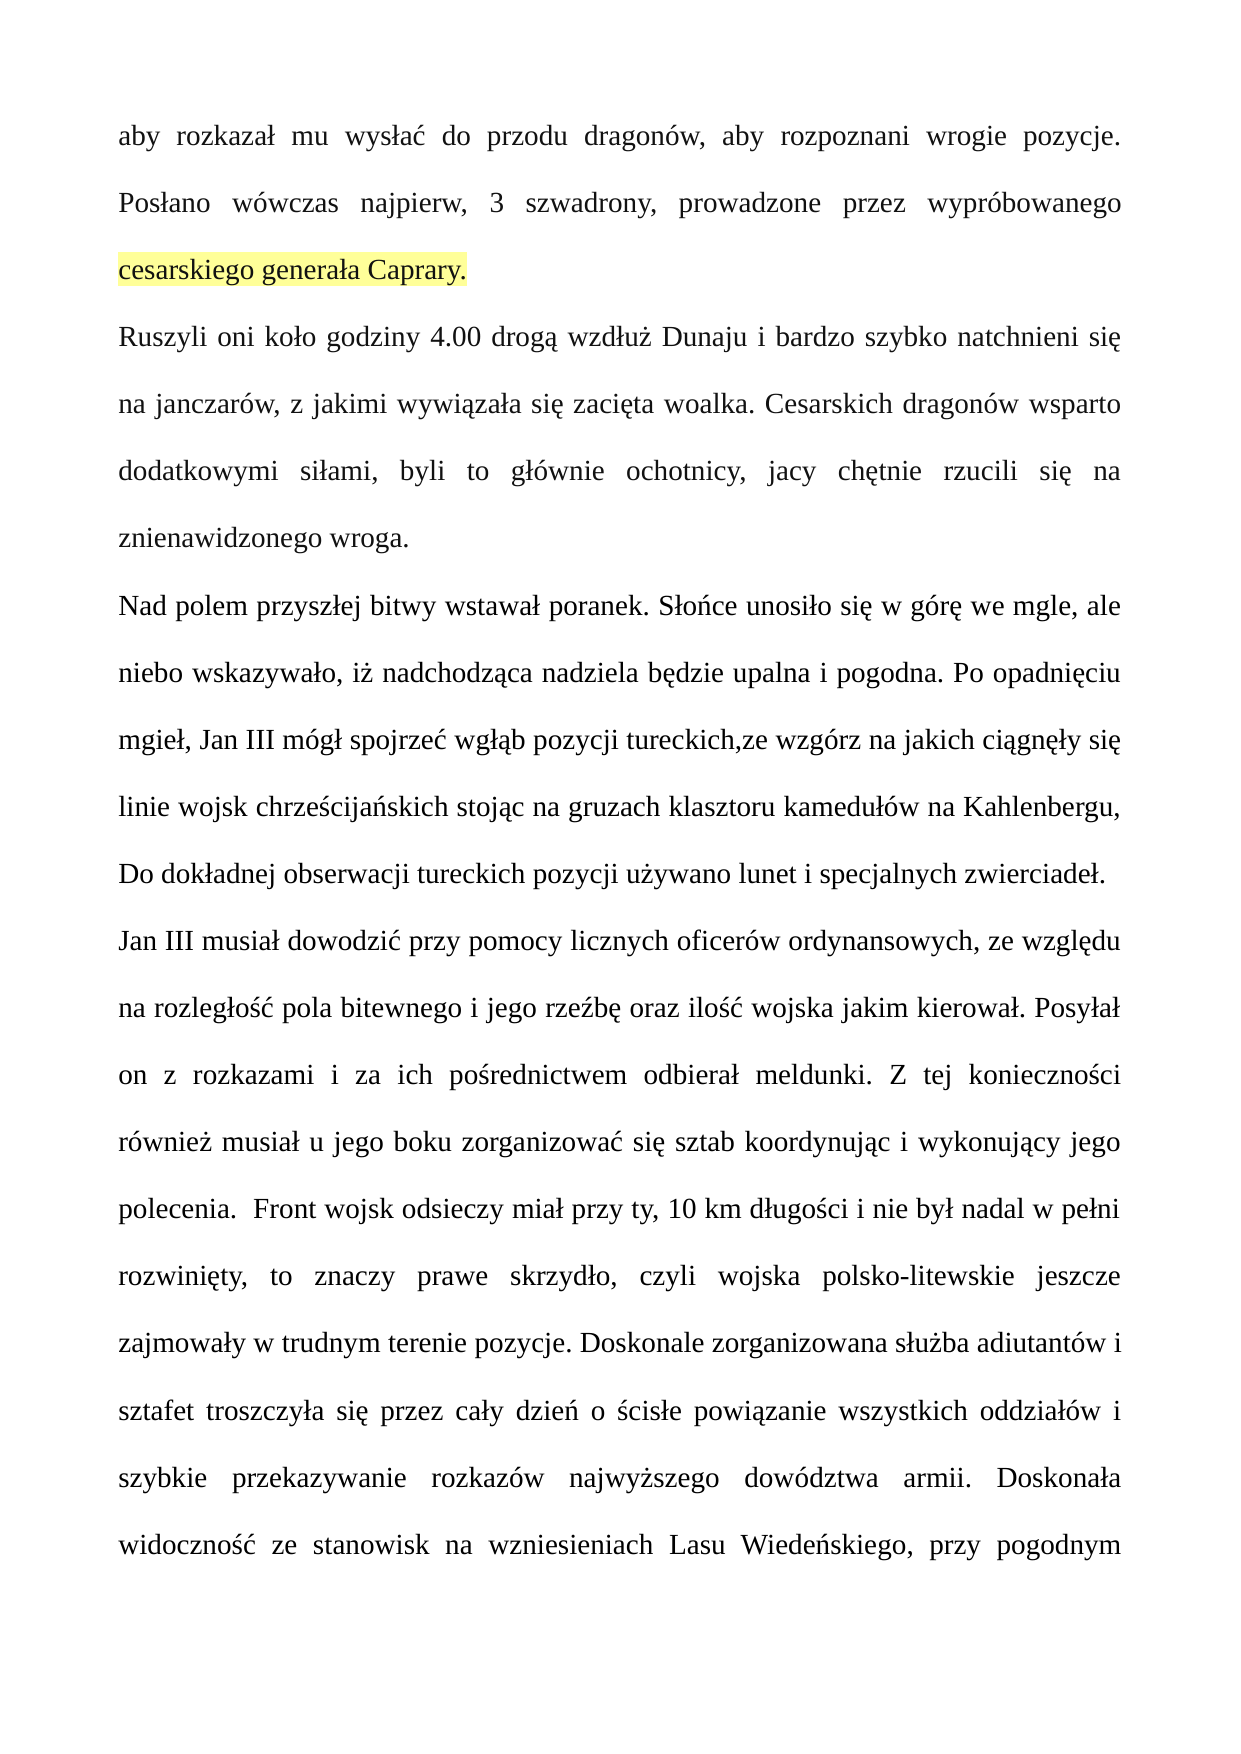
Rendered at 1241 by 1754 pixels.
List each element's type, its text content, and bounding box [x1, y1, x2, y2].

text Ruszyli oni koło godziny 4.00 drogą wzdłuż Dunaju i bardzo szybko natchnieni się na janczarów, z jakimi wywiązała się zacięta woalka. Cesarskich dragonów wsparto dodatkowymi siłami, byli to głównie ochotnicy, jacy chętnie rzucili się na znienawidzonego wroga. [118, 319, 1122, 554]
text Nad polem przyszłej bitwy wstawał poranek. Słońce unosiło się w górę we mgle, ale niebo wskazywało, iż nadchodząca nadziela będzie upalna i pogodna. Po opadnięciu mgieł, Jan III mógł spojrzeć wgłąb pozycji tureckich,ze wzgórz na jakich ciągnęły się linie wojsk chrześcijańskich stojąc na gruzach klasztoru kamedułów na Kahlenbergu, Do dokładnej obserwacji tureckich pozycji używano lunet i specjalnych zwierciadeł. [118, 588, 1122, 889]
text Jan III musiał dowodzić przy pomocy licznych oficerów ordynansowych, ze względu na rozległość pola bitewnego i jego rzeźbę oraz ilość wojska jakim kierował. Posyłał on z rozkazami i za ich pośrednictwem odbierał meldunki. Z tej konieczności również musiał u jego boku zorganizować się sztab koordynując i wykonujący jego polecenia. Front wojsk odsieczy miał przy ty, 10 km długości i nie był nadal w pełni rozwinięty, to znaczy prawe skrzydło, czyli wojska polsko-litewskie jeszcze zajmowały w trudnym terenie pozycje. Doskonale zorganizowana służba adiutantów i sztafet troszczyła się przez cały dzień o ścisłe powiązanie wszystkich oddziałów i szybkie przekazywanie rozkazów najwyższego dowództwa armii. Doskonała widoczność ze stanowisk na wzniesieniach Lasu Wiedeńskiego, przy pogodnym [118, 923, 1122, 1560]
text aby rozkazał mu wysłać do przodu dragonów, aby rozpoznani wrogie pozycje. Posłano wówczas najpierw, 3 szwadrony, prowadzone przez wypróbowanego cesarskiego generała Caprary. [118, 118, 1122, 286]
